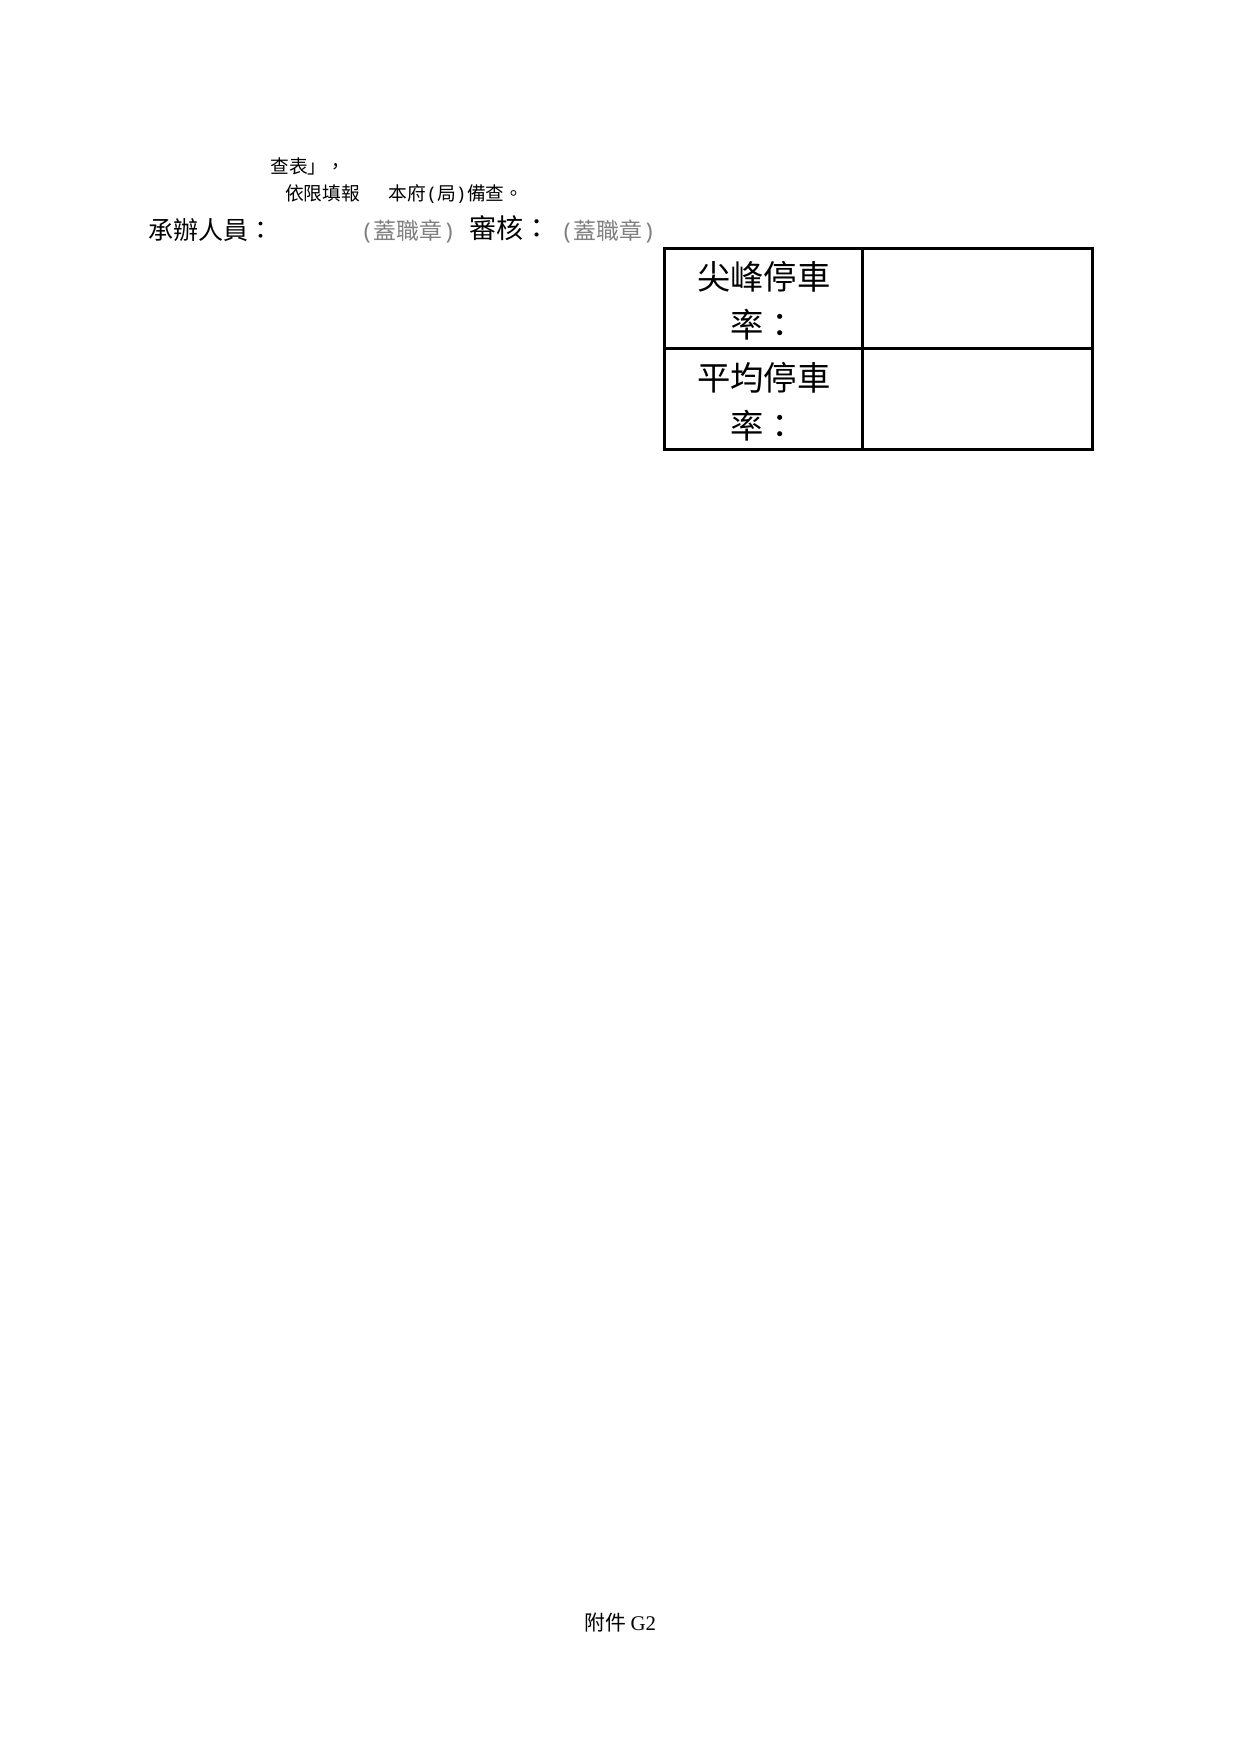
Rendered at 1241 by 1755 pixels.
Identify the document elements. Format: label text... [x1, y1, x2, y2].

table_cell [468, 347, 537, 448]
table_cell [559, 247, 663, 347]
table_cell (蓋職章) [359, 206, 468, 247]
table_cell 審核： [468, 206, 559, 247]
table_cell 承辦人員： [148, 206, 280, 247]
table_cell [148, 347, 165, 448]
table_cell [182, 347, 280, 448]
table_cell [863, 206, 927, 247]
table_cell [280, 347, 359, 448]
table_cell [434, 247, 468, 347]
table_cell [927, 206, 1093, 247]
table_cell [165, 247, 182, 347]
table_cell [148, 247, 165, 347]
table_cell [537, 347, 559, 448]
table_cell [434, 347, 468, 448]
table_cell [280, 247, 359, 347]
table_cell [799, 206, 863, 247]
table_cell (蓋職章) [559, 206, 724, 247]
table_cell [537, 247, 559, 347]
table_cell [864, 250, 1091, 347]
table_cell [165, 347, 182, 448]
table_cell [559, 347, 663, 448]
table_cell [359, 247, 433, 347]
table_cell [359, 347, 433, 448]
table_cell [724, 206, 799, 247]
table_cell [468, 247, 537, 347]
table_cell 查表」， 依限填報 本府(局)備查。 [148, 148, 1093, 206]
table_cell [864, 350, 1091, 448]
table_cell [280, 206, 359, 247]
table_cell 尖峰停車率： [666, 250, 861, 347]
table_cell 平均停車率： [666, 350, 861, 448]
table_cell [182, 247, 280, 347]
